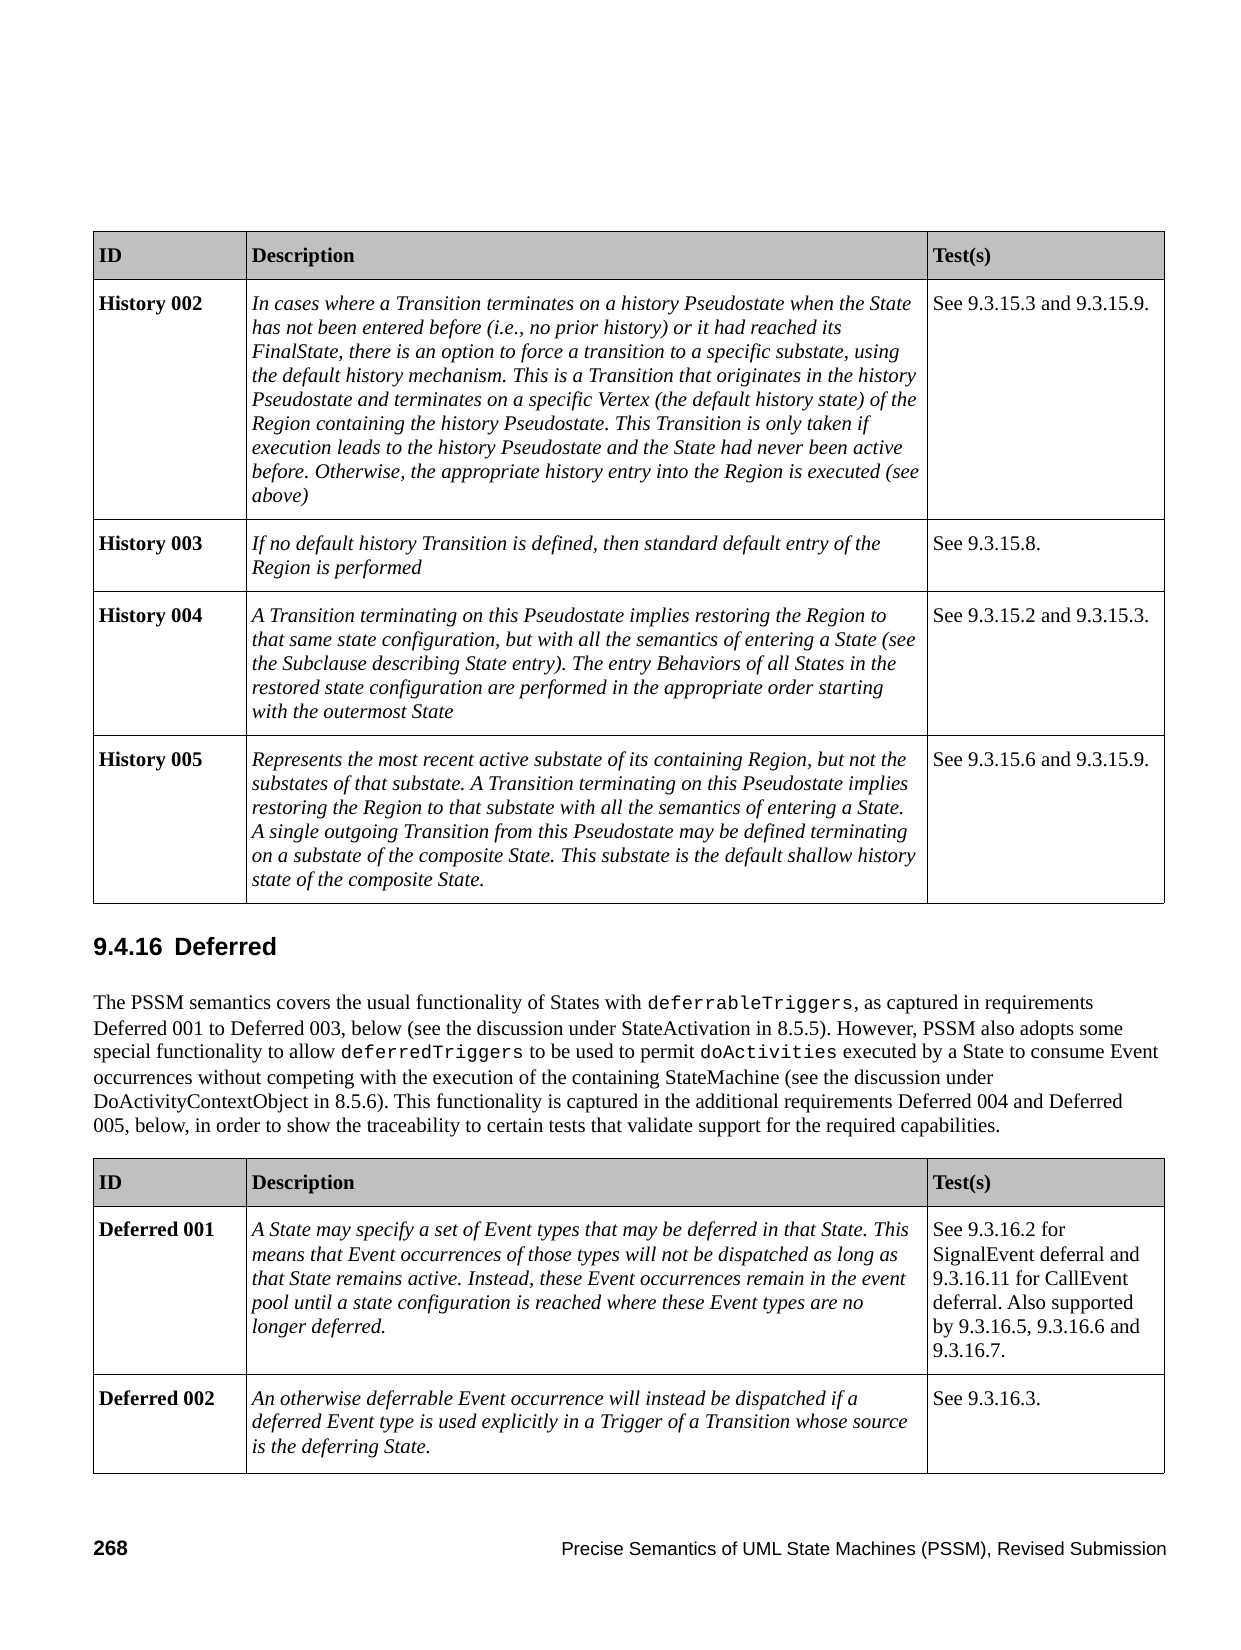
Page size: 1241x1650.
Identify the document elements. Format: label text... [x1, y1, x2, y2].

table_cell See 9.3.16.2 for SignalEvent deferral and 9.3.16.11 for CallEvent deferral. Also supported by 9.3.16.5, 9.3.16.6 and 9.3.16.7. [928, 1207, 1164, 1373]
table_cell Deferred 002 [94, 1375, 246, 1473]
table_cell Represents the most recent active substate of its containing Region, but not the substates of that substate. A Transition terminating on this Pseudostate implies restoring the Region to that substate with all the semantics of entering a State. A single outgoing Transition from this Pseudostate may be defined terminating on a substate of the composite State. This substate is the default shallow history state of the composite State. [247, 736, 927, 903]
table_header Test(s) [928, 1159, 1164, 1206]
table_cell See 9.3.15.2 and 9.3.15.3. [928, 592, 1164, 735]
table_header ID [94, 232, 246, 279]
table_cell History 003 [94, 520, 246, 591]
table_header Description [247, 232, 927, 279]
table_cell A Transition terminating on this Pseudostate implies restoring the Region to that same state configuration, but with all the semantics of entering a State (see the Subclause describing State entry). The entry Behaviors of all States in the restored state configuration are performed in the appropriate order starting with the outermost State [247, 592, 927, 735]
table_cell See 9.3.16.3. [928, 1375, 1164, 1473]
table_cell In cases where a Transition terminates on a history Pseudostate when the State has not been entered before (i.e., no prior history) or it had reached its FinalState, there is an option to force a transition to a specific substate, using the default history mechanism. This is a Transition that originates in the history Pseudostate and terminates on a specific Vertex (the default history state) of the Region containing the history Pseudostate. This Transition is only taken if execution leads to the history Pseudostate and the State had never been active before. Otherwise, the appropriate history entry into the Region is executed (see above) [247, 280, 927, 519]
table_cell History 002 [94, 280, 246, 519]
table_cell A State may specify a set of Event types that may be deferred in that State. This means that Event occurrences of those types will not be dispatched as long as that State remains active. Instead, these Event occurrences remain in the event pool until a state configuration is reached where these Event types are no longer deferred. [247, 1207, 927, 1373]
table_cell An otherwise deferrable Event occurrence will instead be dispatched if a deferred Event type is used explicitly in a Trigger of a Transition whose source is the deferring State. [247, 1375, 927, 1473]
table_cell If no default history Transition is defined, then standard default entry of the Region is performed [247, 520, 927, 591]
table_cell Deferred 001 [94, 1207, 246, 1373]
table_cell See 9.3.15.3 and 9.3.15.9. [928, 280, 1164, 519]
text The PSSM semantics covers the usual functionality of States with deferrableTriggers, as captured in requirements Deferred 001 to Deferred 003, below (see the discussion under StateActivation in 8.5.5). However, PSSM also adopts some special functionality to allow deferredTriggers to be used to permit doActivities executed by a State to consume Event occurrences without competing with the execution of the containing StateMachine (see the discussion under DoActivityContextObject in 8.5.6). This functionality is captured in the additional requirements Deferred 004 and Deferred 005, below, in order to show the traceability to certain tests that validate support for the required capabilities. [93, 990, 1164, 1137]
table_cell History 004 [94, 592, 246, 735]
table_header Description [247, 1159, 927, 1206]
table_cell See 9.3.15.8. [928, 520, 1164, 591]
table_header Test(s) [928, 232, 1164, 279]
table_cell History 005 [94, 736, 246, 903]
table_cell See 9.3.15.6 and 9.3.15.9. [928, 736, 1164, 903]
table_header ID [94, 1159, 246, 1206]
subtitle Deferred [93, 932, 1164, 961]
